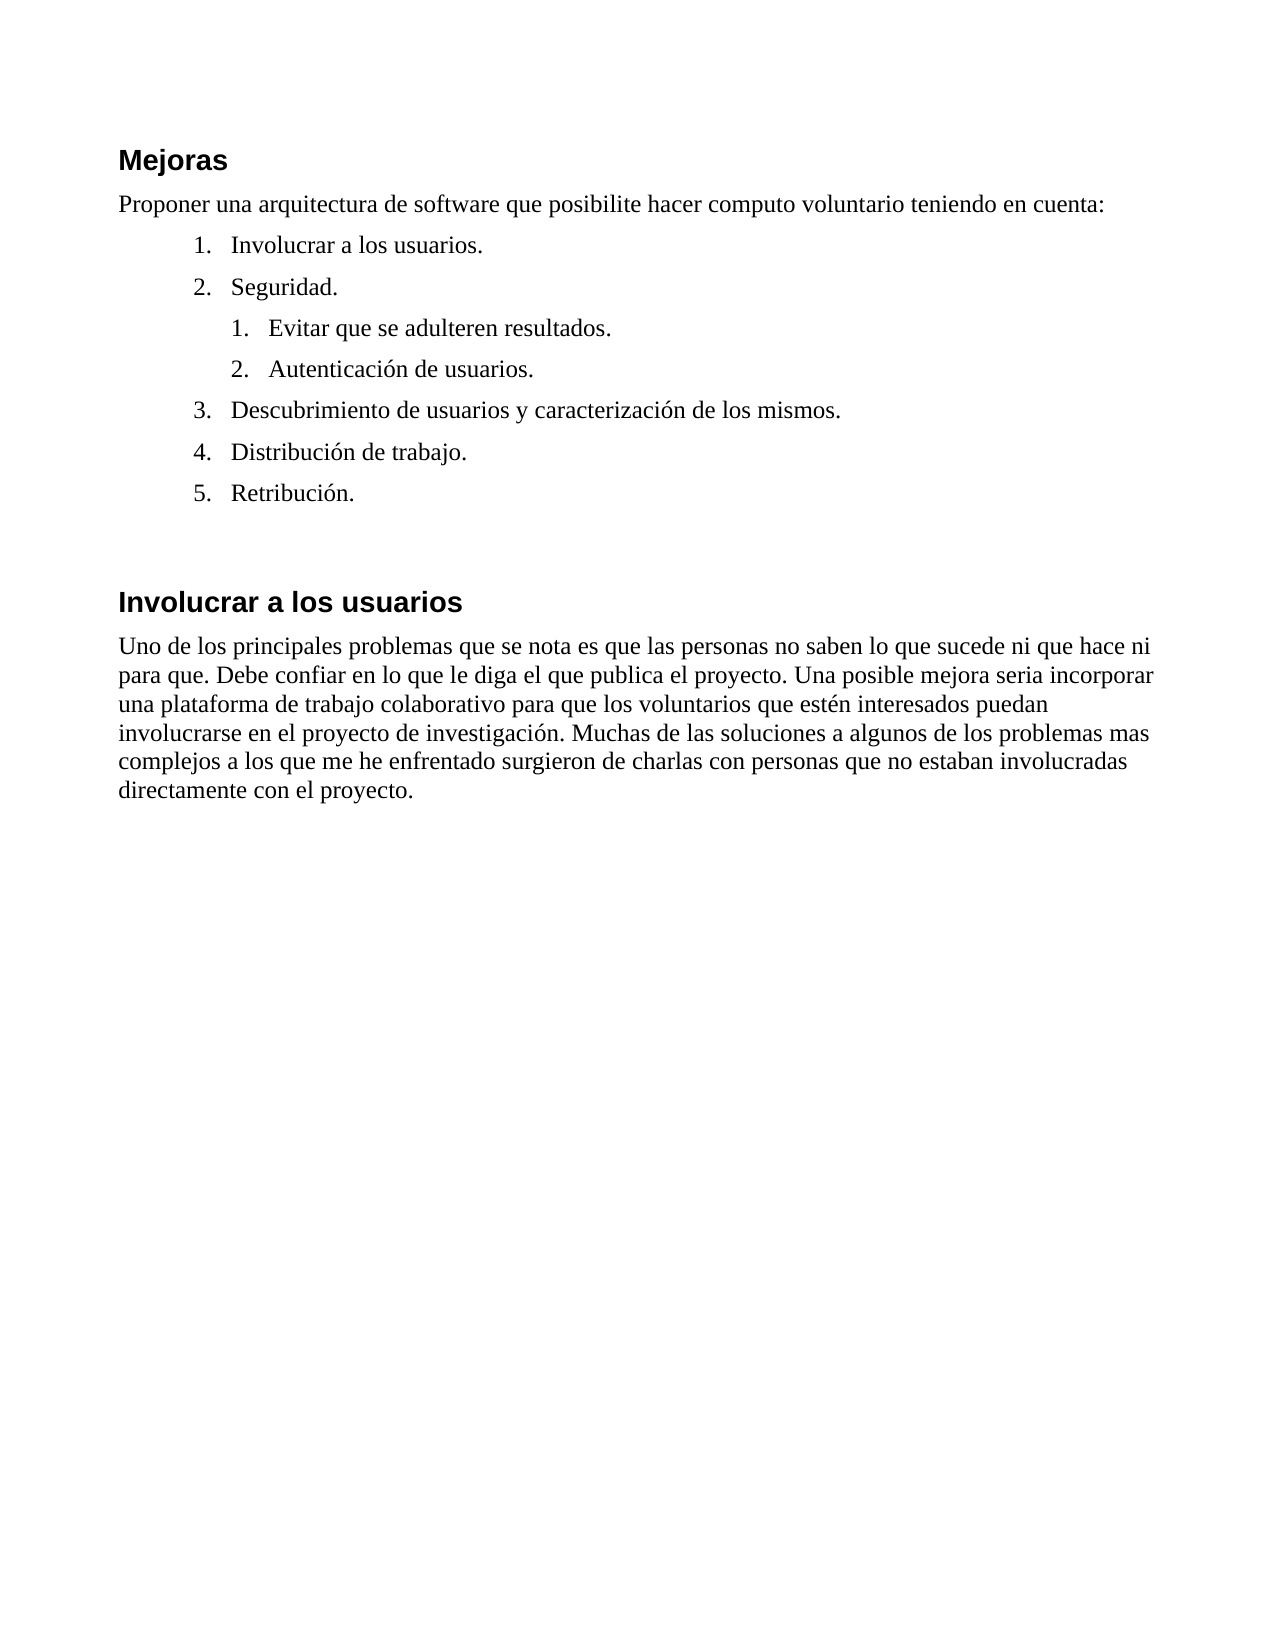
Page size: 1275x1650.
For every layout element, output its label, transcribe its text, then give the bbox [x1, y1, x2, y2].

list Evitar que se adulteren resultados. [231, 313, 1157, 342]
list Descubrimiento de usuarios y caracterización de los mismos. [193, 395, 1157, 424]
list Involucrar a los usuarios. [193, 230, 1157, 259]
list Seguridad. [193, 272, 1157, 300]
list Distribución de trabajo. [193, 437, 1157, 465]
text Proponer una arquitectura de software que posibilite hacer computo voluntario teniendo en cuenta: [118, 189, 1157, 218]
list Autenticación de usuarios. [231, 354, 1157, 383]
text Uno de los principales problemas que se nota es que las personas no saben lo que sucede ni que hace ni para que. Debe confiar en lo que le diga el que publica el proyecto. Una posible mejora seria incorporar una plataforma de trabajo colaborativo para que los voluntarios que estén interesados puedan involucrarse en el proyecto de investigación. Muchas de las soluciones a algunos de los problemas mas complejos a los que me he enfrentado surgieron de charlas con personas que no estaban involucradas directamente con el proyecto. [118, 631, 1157, 804]
subtitle Involucrar a los usuarios [118, 585, 1157, 619]
subtitle Mejoras [118, 143, 1157, 177]
list Retribución. [193, 478, 1157, 507]
